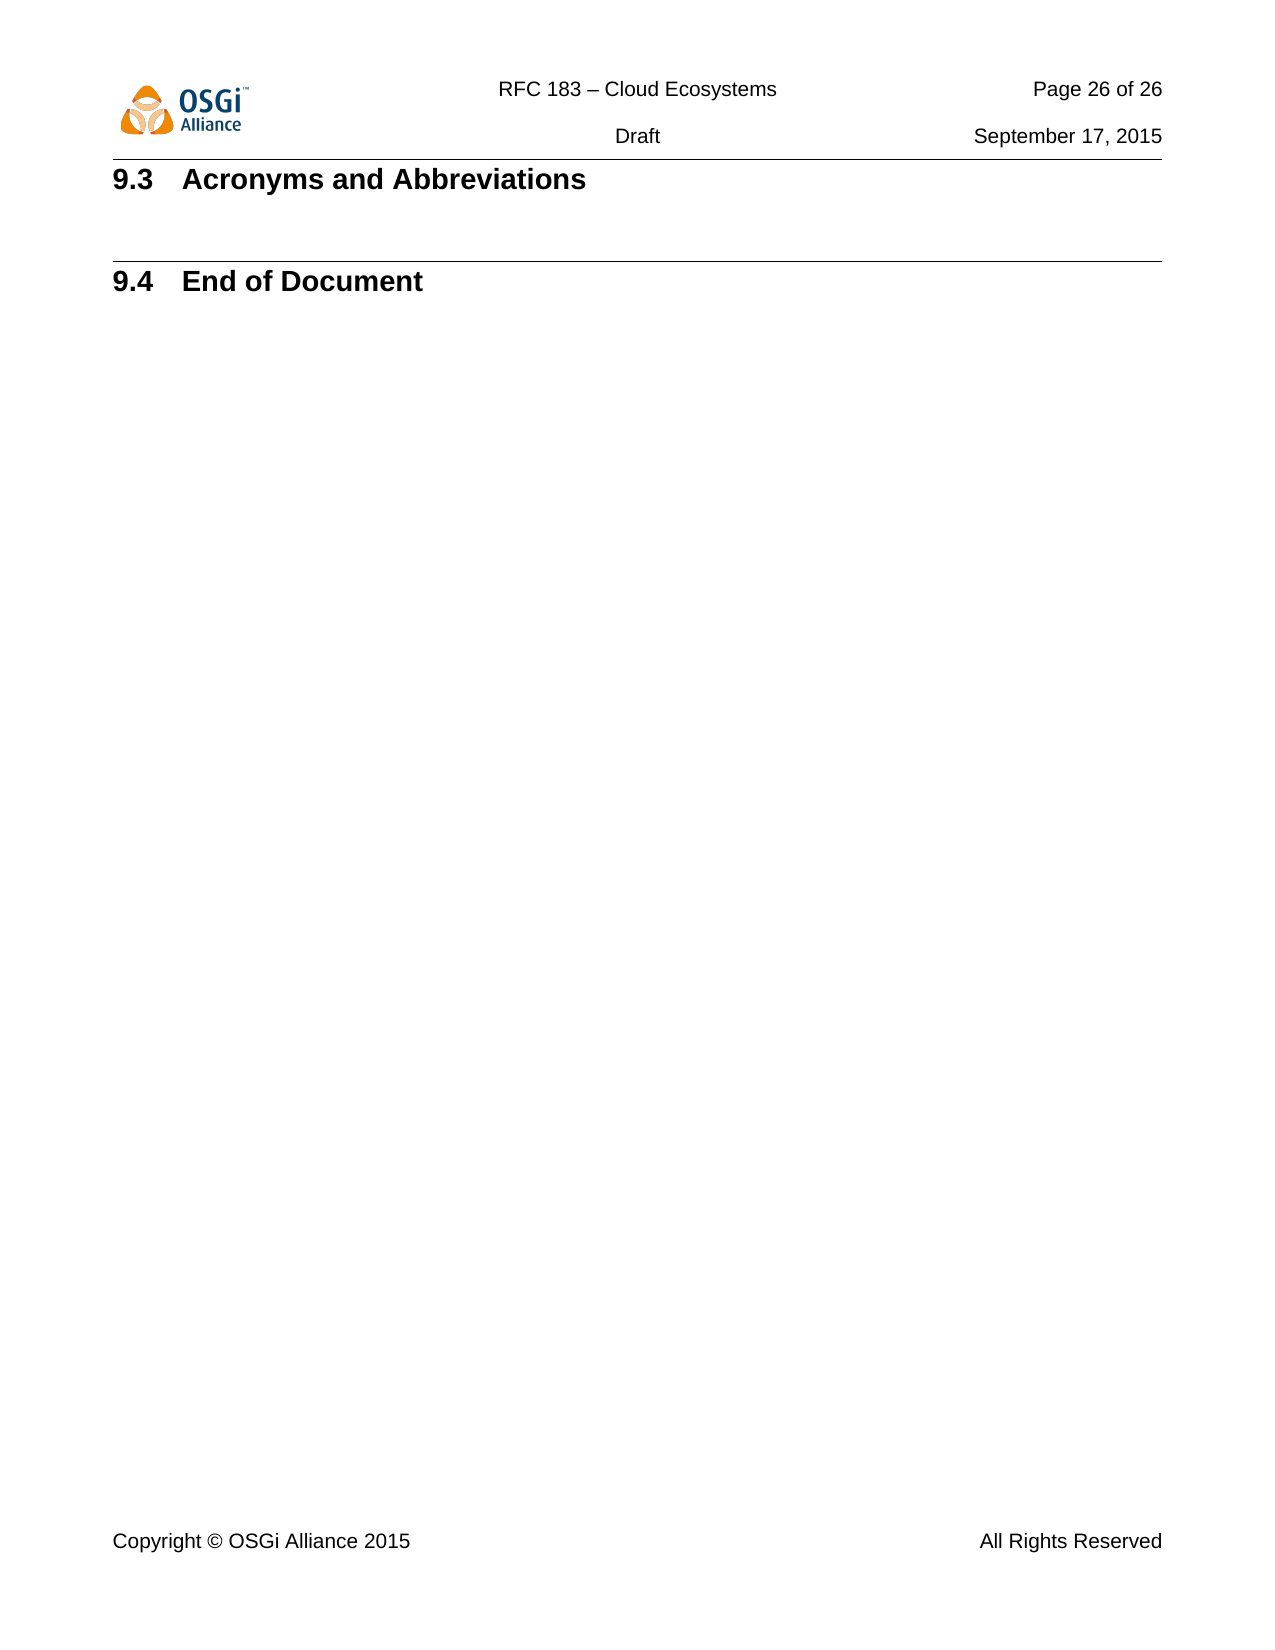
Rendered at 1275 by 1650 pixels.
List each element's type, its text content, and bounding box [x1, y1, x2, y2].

subtitle End of Document [112, 262, 1162, 298]
picture [113, 78, 257, 142]
subtitle Acronyms and Abbreviations [112, 160, 1162, 196]
